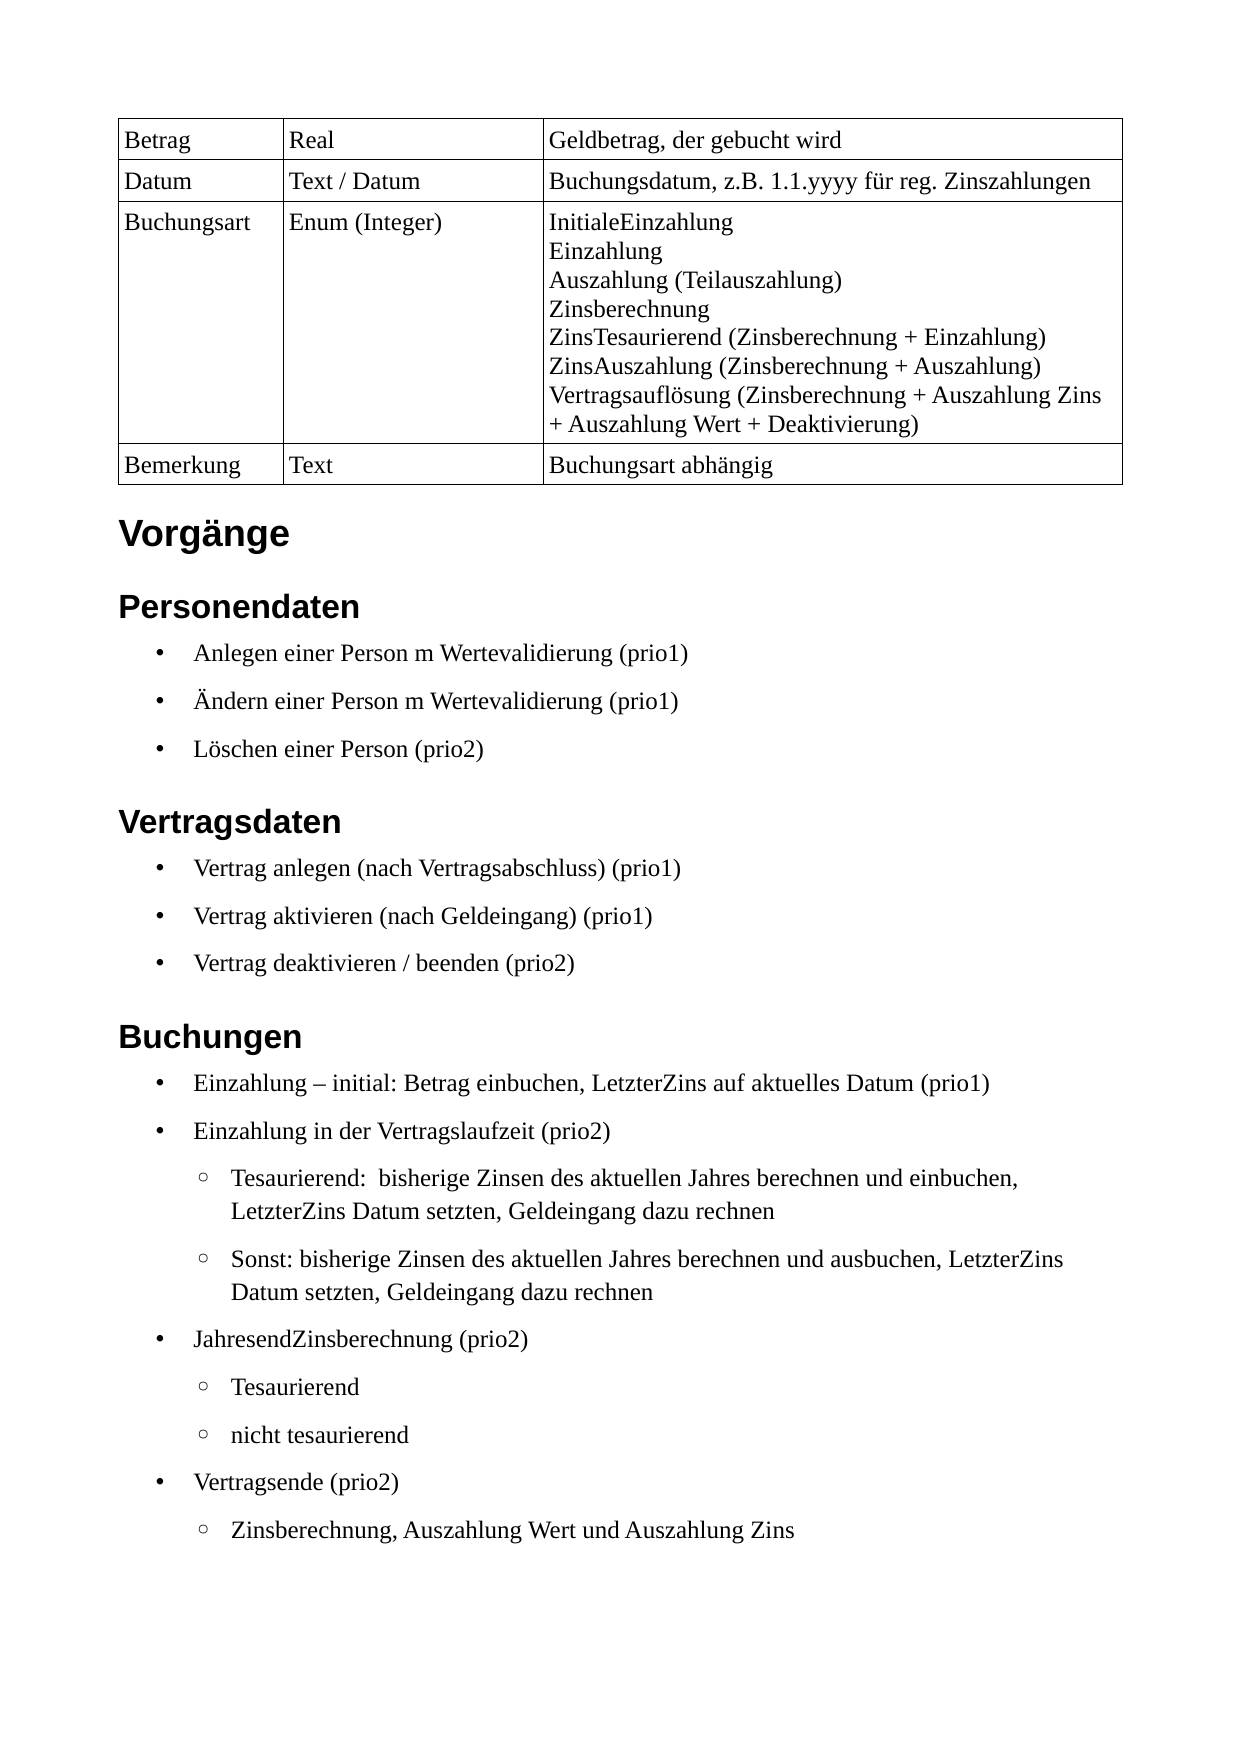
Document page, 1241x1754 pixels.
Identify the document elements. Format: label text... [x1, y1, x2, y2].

list Vertrag anlegen (nach Vertragsabschluss) (prio1) [156, 853, 1122, 882]
list Löschen einer Person (prio2) [156, 734, 1122, 762]
table_cell Real [284, 119, 543, 159]
list Tesaurierend: bisherige Zinsen des aktuellen Jahres berechnen und einbuchen, LetzterZins Datum setzten, Geldeingang dazu rechnen [193, 1163, 1122, 1225]
list Tesaurierend [193, 1372, 1122, 1401]
list Vertrag deaktivieren / beenden (prio2) [156, 948, 1122, 977]
subtitle Personendaten [118, 587, 1122, 626]
list Anlegen einer Person m Wertevalidierung (prio1) [156, 638, 1122, 667]
list JahresendZinsberechnung (prio2) [156, 1324, 1122, 1353]
table_cell Geldbetrag, der gebucht wird [544, 119, 1122, 159]
table_cell Text / Datum [284, 160, 543, 201]
list Vertragsende (prio2) [156, 1467, 1122, 1496]
table_cell InitialeEinzahlung Einzahlung Auszahlung (Teilauszahlung) Zinsberechnung ZinsTesaurierend (Zinsberechnung + Einzahlung) ZinsAuszahlung (Zinsberechnung + Auszahlung) Vertragsauflösung (Zinsberechnung + Auszahlung Zins + Auszahlung Wert + Deaktivierung) [544, 202, 1122, 443]
table_cell Betrag [119, 119, 283, 159]
list Ändern einer Person m Wertevalidierung (prio1) [156, 686, 1122, 715]
list Sonst: bisherige Zinsen des aktuellen Jahres berechnen und ausbuchen, LetzterZins Datum setzten, Geldeingang dazu rechnen [193, 1244, 1122, 1306]
subtitle Buchungen [118, 1017, 1122, 1056]
list nicht tesaurierend [193, 1420, 1122, 1448]
table_cell Buchungsart [119, 202, 283, 443]
list Einzahlung in der Vertragslaufzeit (prio2) [156, 1116, 1122, 1144]
subtitle Vorgänge [118, 510, 1122, 554]
table_cell Buchungsdatum, z.B. 1.1.yyyy für reg. Zinszahlungen [544, 160, 1122, 201]
list Vertrag aktivieren (nach Geldeingang) (prio1) [156, 901, 1122, 930]
subtitle Vertragsdaten [118, 802, 1122, 841]
table_cell Text [284, 444, 543, 484]
table_cell Buchungsart abhängig [544, 444, 1122, 484]
table_cell Enum (Integer) [284, 202, 543, 443]
list Zinsberechnung, Auszahlung Wert und Auszahlung Zins [193, 1515, 1122, 1544]
table_cell Datum [119, 160, 283, 201]
list Einzahlung – initial: Betrag einbuchen, LetzterZins auf aktuelles Datum (prio1) [156, 1068, 1122, 1097]
table_cell Bemerkung [119, 444, 283, 484]
